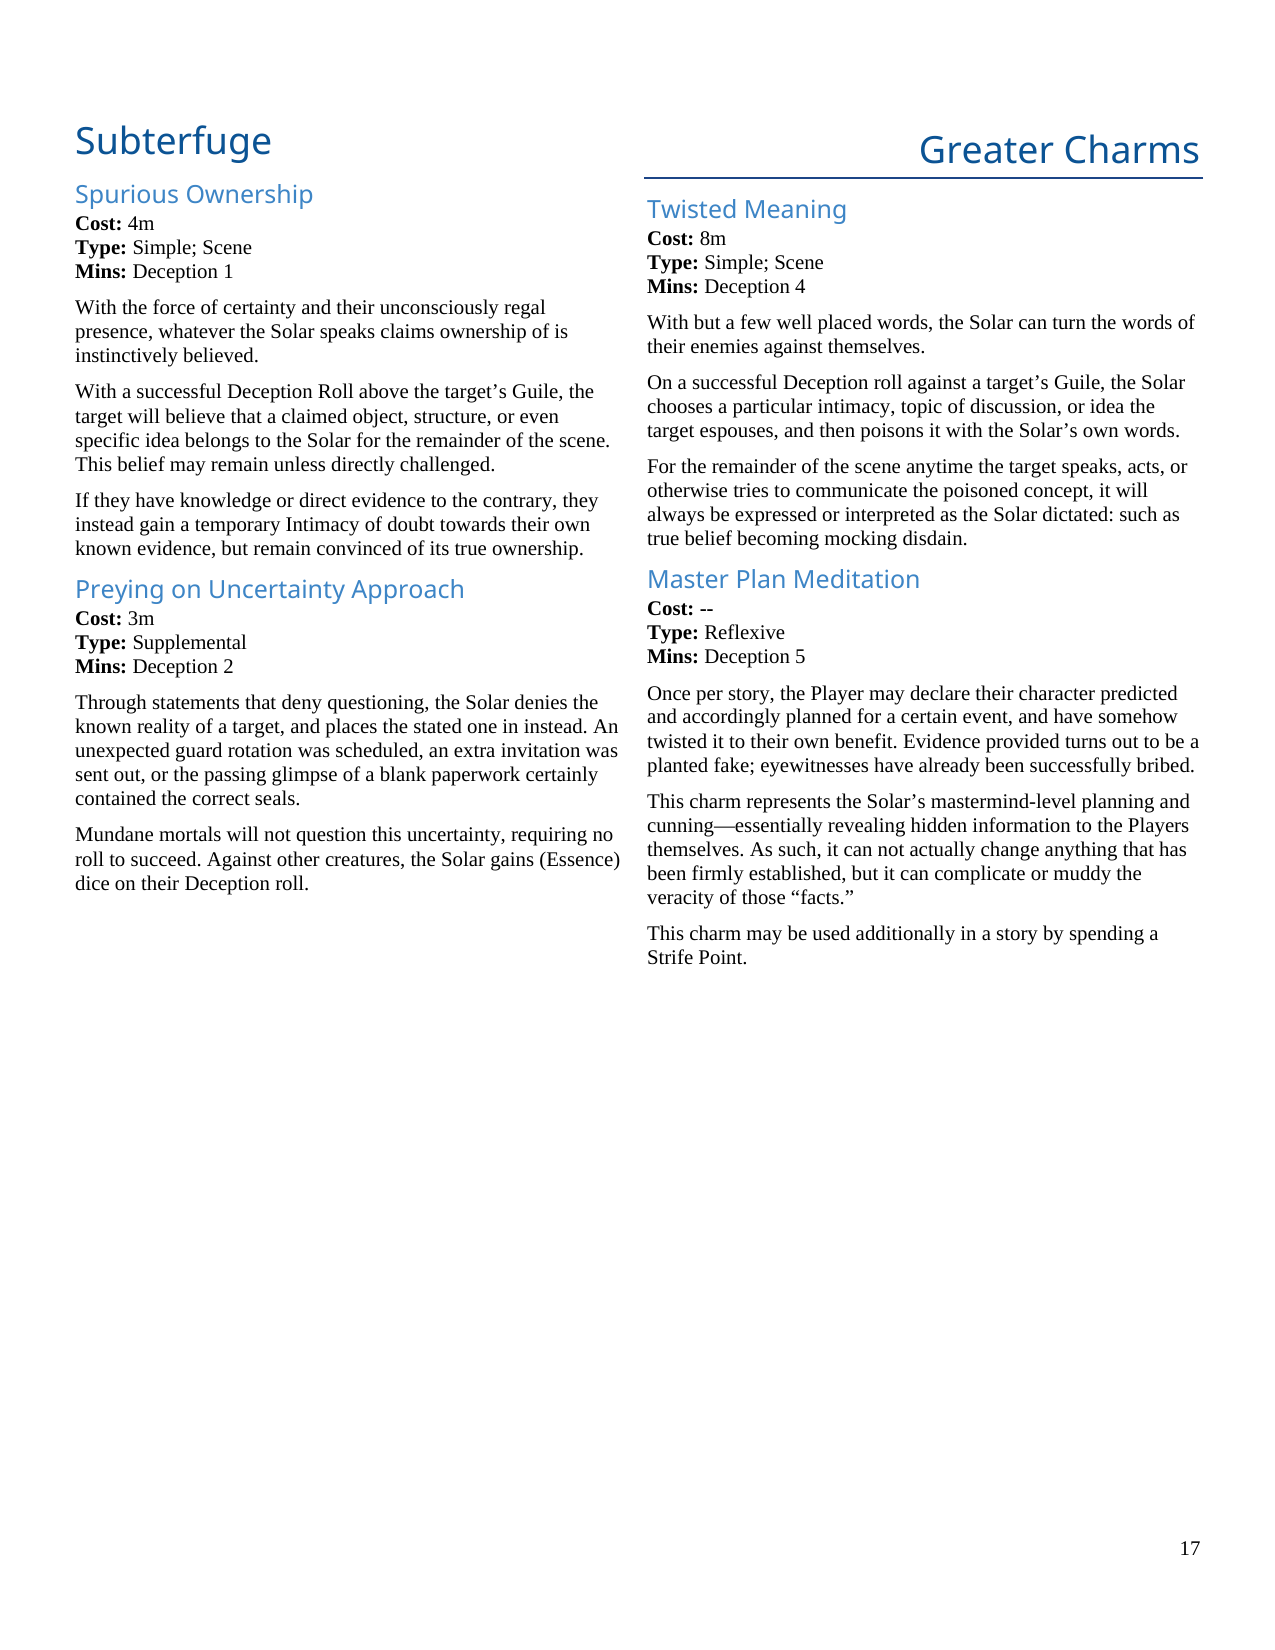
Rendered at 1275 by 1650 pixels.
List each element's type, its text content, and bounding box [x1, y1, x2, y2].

subtitle Spurious Ownership [75, 177, 628, 211]
text With the force of certainty and their unconsciously regal presence, whatever the Solar speaks claims ownership of is instinctively believed. [75, 295, 628, 367]
text For the remainder of the scene anytime the target speaks, acts, or otherwise tries to communicate the poisoned concept, it will always be expressed or interpreted as the Solar dictated: such as true belief becoming mocking disdain. [647, 454, 1200, 550]
text With a successful Deception Roll above the target’s Guile, the target will believe that a claimed object, structure, or even specific idea belongs to the Solar for the remainder of the scene. This belief may remain unless directly challenged. [75, 379, 628, 476]
subtitle Subterfuge [75, 114, 628, 165]
subtitle Preying on Uncertainty Approach [75, 572, 628, 606]
subtitle Master Plan Meditation [647, 562, 1200, 596]
subtitle Greater Charms [644, 120, 1203, 177]
text Cost: 4m Type: Simple; Scene Mins: Deception 1 [75, 211, 628, 283]
text Cost: 8m Type: Simple; Scene Mins: Deception 4 [647, 226, 1200, 298]
text Cost: -- Type: Reflexive Mins: Deception 5 [647, 596, 1200, 668]
text Mundane mortals will not question this uncertainty, requiring no roll to succeed. Against other creatures, the Solar gains (Essence) dice on their Deception roll. [75, 822, 628, 894]
text If they have knowledge or direct evidence to the contrary, they instead gain a temporary Intimacy of doubt towards their own known evidence, but remain convinced of its true ownership. [75, 488, 628, 560]
text Once per story, the Player may declare their character predicted and accordingly planned for a certain event, and have somehow twisted it to their own benefit. Evidence provided turns out to be a planted fake; eyewitnesses have already been successfully bribed. [647, 680, 1200, 777]
text On a successful Deception roll against a target’s Guile, the Solar chooses a particular intimacy, topic of discussion, or idea the target espouses, and then poisons it with the Solar’s own words. [647, 370, 1200, 442]
text This charm may be used additionally in a story by spending a Strife Point. [647, 921, 1200, 969]
text This charm represents the Solar’s mastermind-level planning and cunning—essentially revealing hidden information to the Players themselves. As such, it can not actually change anything that has been firmly established, but it can complicate or muddy the veracity of those “facts.” [647, 789, 1200, 909]
text With but a few well placed words, the Solar can turn the words of their enemies against themselves. [647, 310, 1200, 358]
text Through statements that deny questioning, the Solar denies the known reality of a target, and places the stated one in instead. An unexpected guard rotation was scheduled, an extra invitation was sent out, or the passing glimpse of a blank paperwork certainly contained the correct seals. [75, 690, 628, 810]
text Cost: 3m Type: Supplemental Mins: Deception 2 [75, 606, 628, 678]
subtitle Twisted Meaning [647, 191, 1200, 226]
